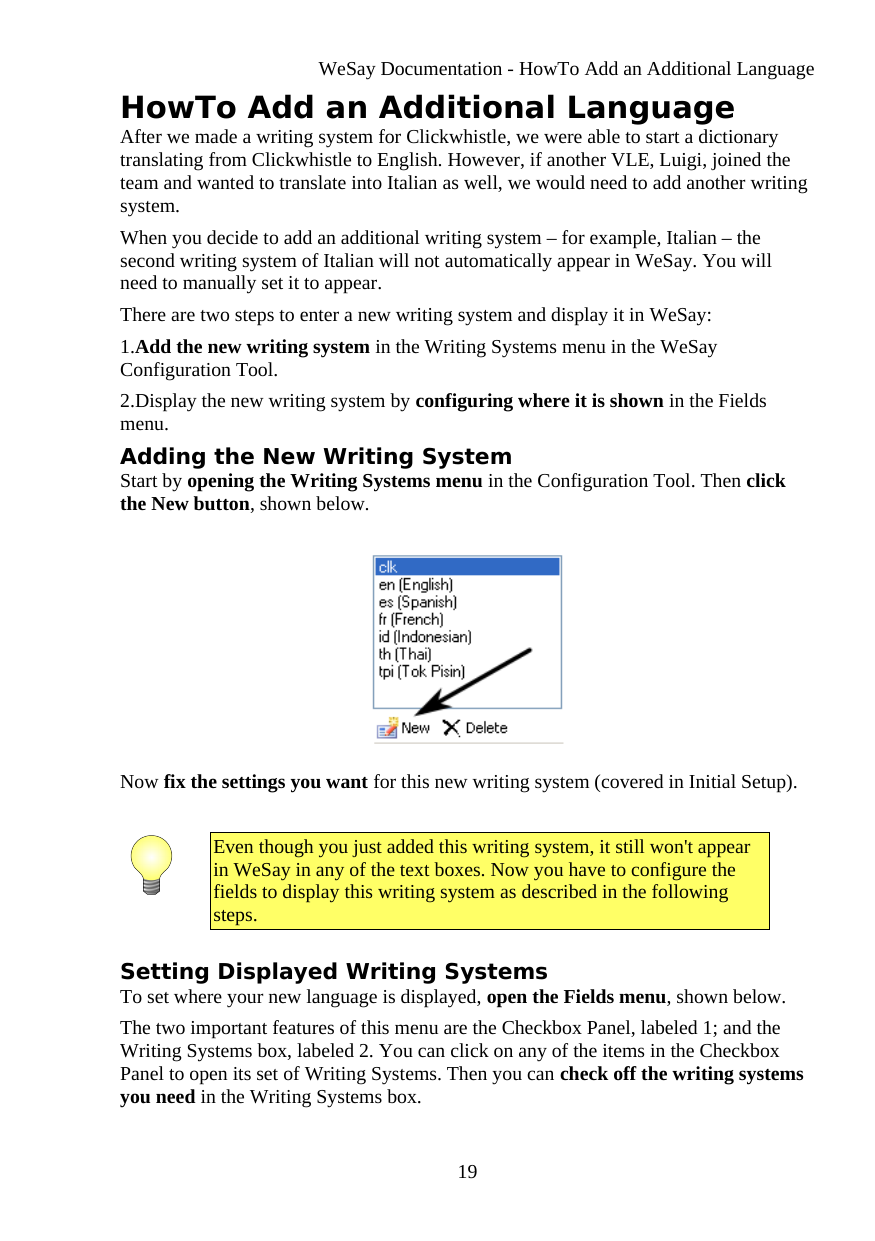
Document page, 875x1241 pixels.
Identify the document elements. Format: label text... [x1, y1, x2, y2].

text Now fix the settings you want for this new writing system (covered in Initial Setup). [120, 524, 814, 793]
list Display the new writing system by configuring where it is shown in the Fields menu. [120, 389, 814, 435]
text After we made a writing system for Clickwhistle, we were able to start a dictionary translating from Clickwhistle to English. However, if another VLE, Luigi, joined the team and wanted to translate into Italian as well, we would need to add another writing system. [120, 126, 814, 217]
picture [366, 546, 569, 748]
picture [120, 835, 181, 895]
text When you decide to add an additional writing system – for example, Italian – the second writing system of Italian will not automatically appear in WeSay. You will need to manually set it to appear. [120, 226, 814, 294]
subtitle Adding the New Writing System [120, 444, 814, 469]
subtitle Setting Displayed Writing Systems [120, 959, 814, 984]
list Add the new writing system in the Writing Systems menu in the WeSay Configuration Tool. [120, 335, 814, 381]
text To set where your new language is displayed, open the Fields menu, shown below. [120, 984, 814, 1007]
subtitle HowTo Add an Additional Language [120, 90, 814, 126]
text There are two steps to enter a new writing system and display it in WeSay: [120, 303, 814, 326]
text Start by opening the Writing Systems menu in the Configuration Tool. Then click the New button, shown below. [120, 469, 814, 515]
text Even though you just added this writing system, it still won't appear in WeSay in any of the text boxes. Now you have to configure the fields to display this writing system as described in the following steps. [211, 833, 769, 929]
text The two important features of this menu are the Checkbox Panel, labeled 1; and the Writing Systems box, labeled 2. You can click on any of the items in the Checkbox Panel to open its set of Writing Systems. Then you can check off the writing systems you need in the Writing Systems box. [120, 1016, 814, 1108]
